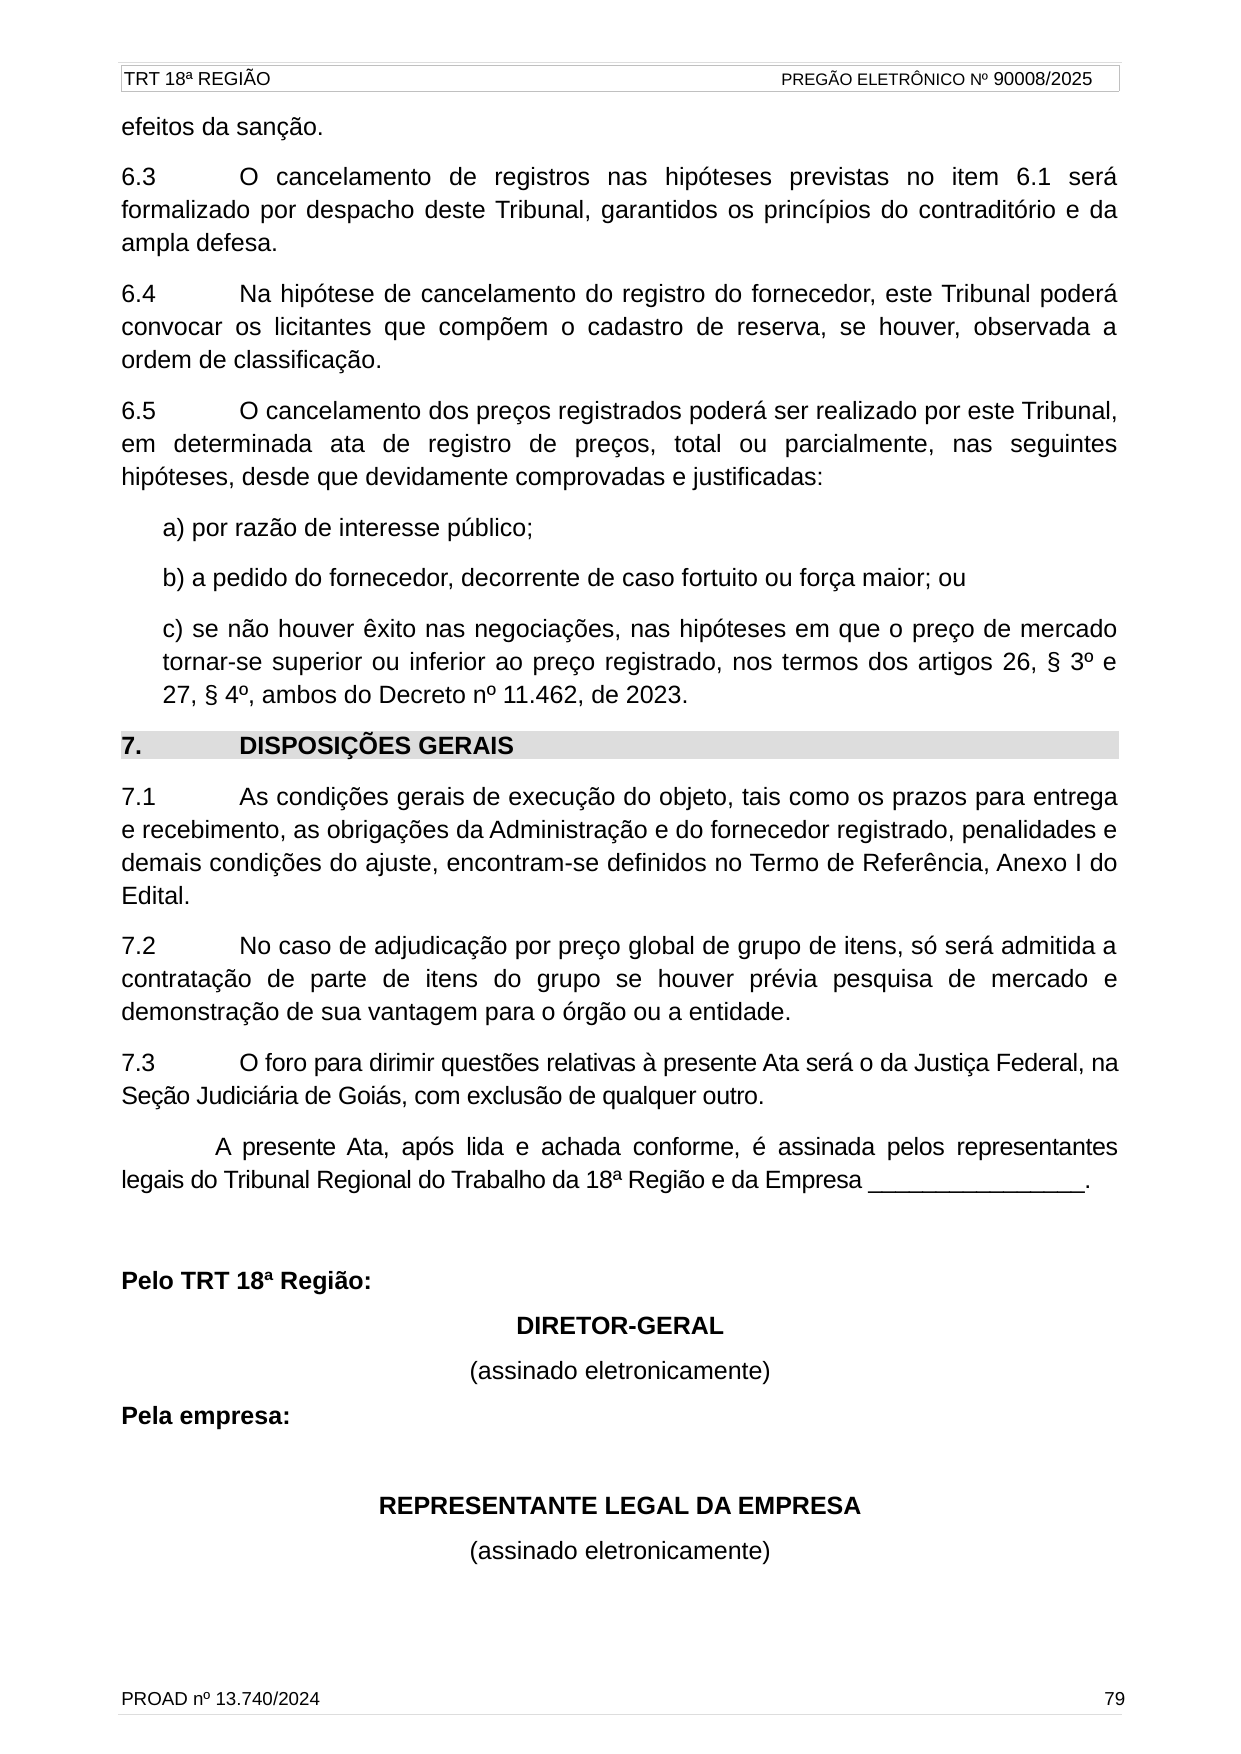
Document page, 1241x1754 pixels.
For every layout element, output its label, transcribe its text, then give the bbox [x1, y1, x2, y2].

list 6.3 O cancelamento de registros nas hipóteses previstas no item 6.1 será formalizado por despacho deste Tribunal, garantidos os princípios do contraditório e da ampla defesa. [121, 162, 1119, 257]
text Pela empresa: [121, 1401, 1119, 1430]
list b) a pedido do fornecedor, decorrente de caso fortuito ou força maior; ou [162, 563, 1119, 592]
list c) se não houver êxito nas negociações, nas hipóteses em que o preço de mercado tornar-se superior ou inferior ao preço registrado, nos termos dos artigos 26, § 3º e 27, § 4º, ambos do Decreto nº 11.462, de 2023. [162, 614, 1119, 709]
text (assinado eletronicamente) [121, 1536, 1119, 1564]
list 6.4 Na hipótese de cancelamento do registro do fornecedor, este Tribunal poderá convocar os licitantes que compõem o cadastro de reserva, se houver, observada a ordem de classificação. [121, 279, 1119, 374]
list 7.1 As condições gerais de execução do objeto, tais como os prazos para entrega e recebimento, as obrigações da Administração e do fornecedor registrado, penalidades e demais condições do ajuste, encontram-se definidos no Termo de Referência, Anexo I do Edital. [121, 782, 1119, 909]
text Pelo TRT 18ª Região: [121, 1266, 1119, 1295]
list 6.5 O cancelamento dos preços registrados poderá ser realizado por este Tribunal, em determinada ata de registro de preços, total ou parcialmente, nas seguintes hipóteses, desde que devidamente comprovadas e justificadas: [121, 396, 1119, 491]
list 7. DISPOSIÇÕES GERAIS [121, 731, 1119, 759]
text 7.3 O foro para dirimir questões relativas à presente Ata será o da Justiça Federal, na Seção Judiciária de Goiás, com exclusão de qualquer outro. [121, 1048, 1119, 1110]
text (assinado eletronicamente) [121, 1356, 1119, 1385]
list 7.2 No caso de adjudicação por preço global de grupo de itens, só será admitida a contratação de parte de itens do grupo se houver prévia pesquisa de mercado e demonstração de sua vantagem para o órgão ou a entidade. [121, 931, 1119, 1026]
list efeitos da sanção. [121, 112, 1119, 140]
text DIRETOR-GERAL [121, 1311, 1119, 1340]
text REPRESENTANTE LEGAL DA EMPRESA [121, 1491, 1119, 1519]
list a) por razão de interesse público; [162, 513, 1119, 541]
text A presente Ata, após lida e achada conforme, é assinada pelos representantes legais do Tribunal Regional do Trabalho da 18ª Região e da Empresa ________________. [121, 1132, 1119, 1194]
